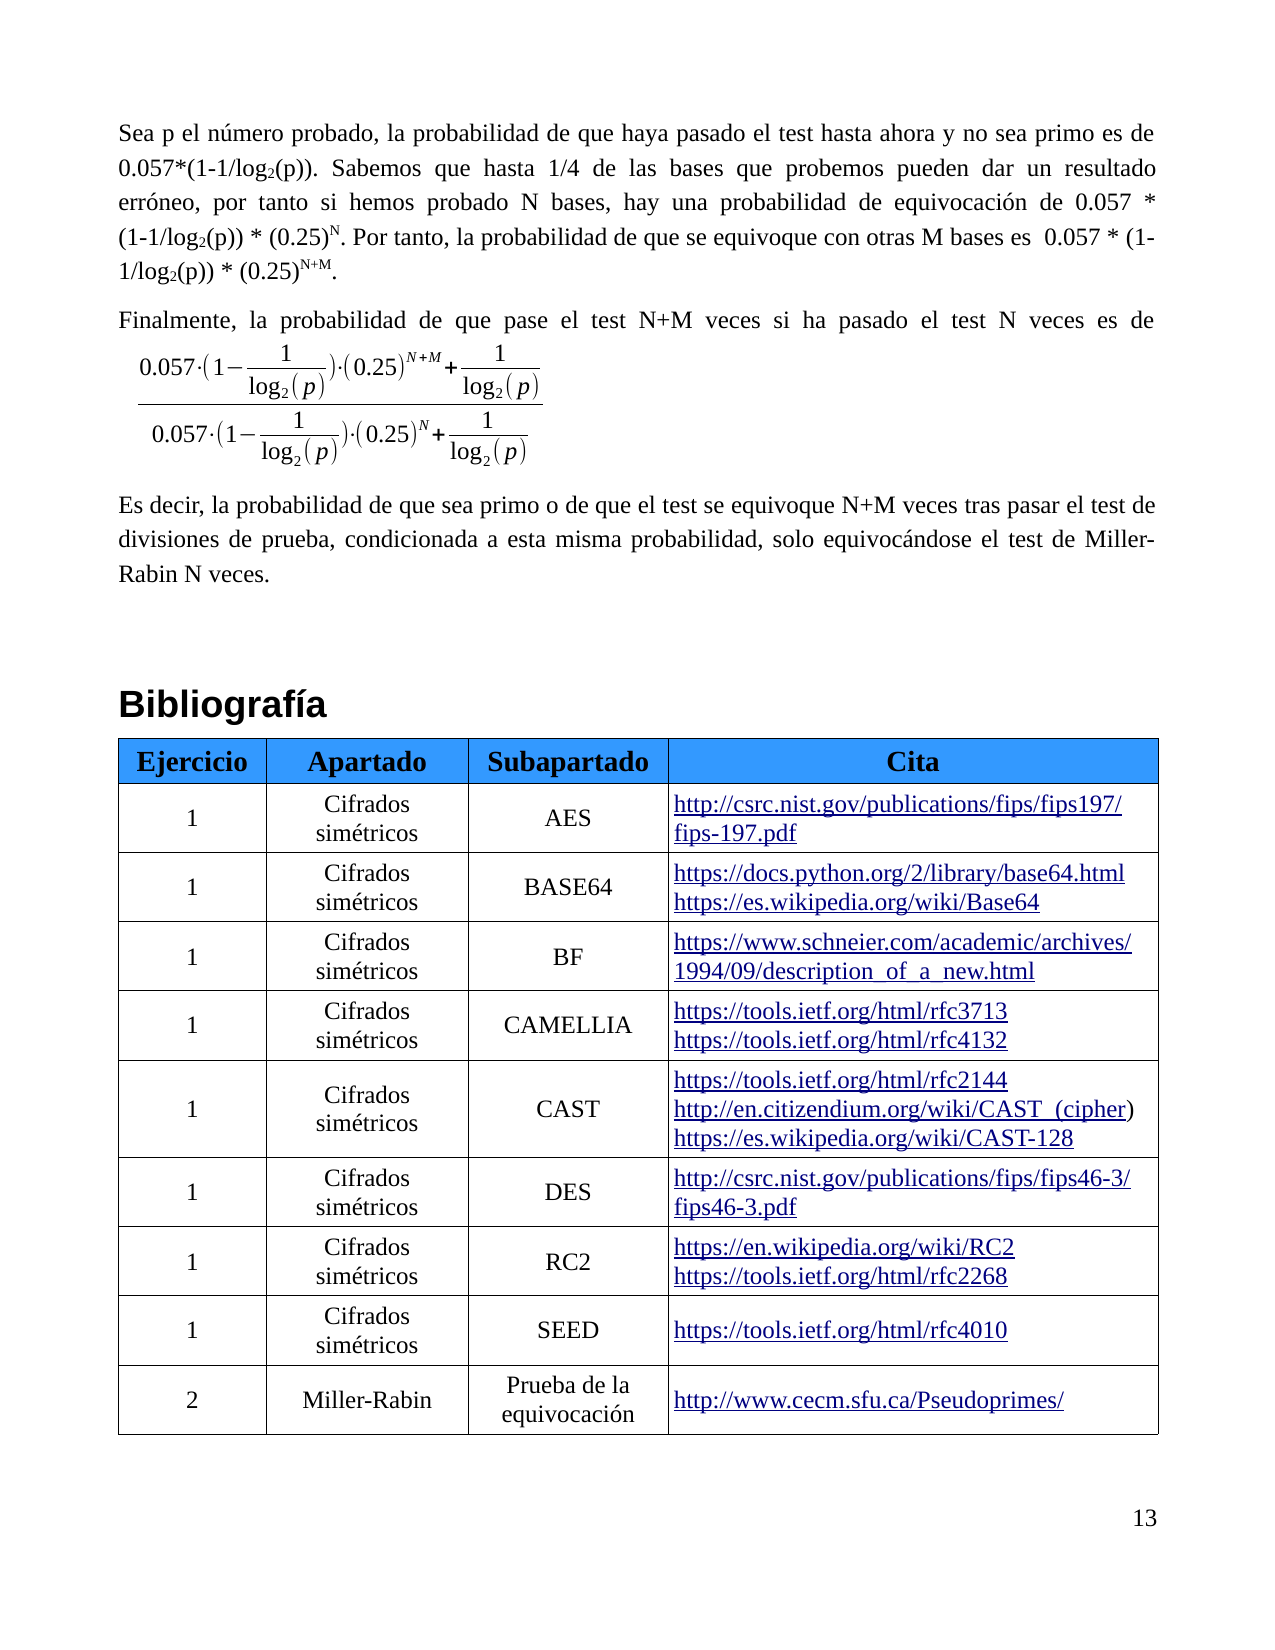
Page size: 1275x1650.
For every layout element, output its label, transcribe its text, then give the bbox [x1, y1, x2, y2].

table_cell 1 [119, 853, 266, 921]
table_header Apartado [267, 739, 468, 783]
table_cell https://tools.ietf.org/html/rfc3713 https://tools.ietf.org/html/rfc4132 [669, 991, 1158, 1059]
table_cell 1 [119, 1227, 266, 1295]
table_cell Cifrados simétricos [267, 1061, 468, 1157]
table_cell DES [469, 1158, 668, 1226]
table_cell http://csrc.nist.gov/publications/fips/fips46-3/fips46-3.pdf [669, 1158, 1158, 1226]
table_cell 1 [119, 991, 266, 1059]
text Es decir, la probabilidad de que sea primo o de que el test se equivoque N+M veces tras pasar el test de divisiones de prueba, condicionada a esta misma probabilidad, solo equivocándose el test de Miller-Rabin N veces. [118, 490, 1157, 588]
table_cell SEED [469, 1296, 668, 1364]
table_cell https://docs.python.org/2/library/base64.html https://es.wikipedia.org/wiki/Base64 [669, 853, 1158, 921]
table_cell http://www.cecm.sfu.ca/Pseudoprimes/ [669, 1366, 1158, 1433]
table_cell Prueba de la equivocación [469, 1366, 668, 1433]
table_cell RC2 [469, 1227, 668, 1295]
table_header Ejercicio [119, 739, 266, 783]
table_cell Cifrados simétricos [267, 784, 468, 852]
table_cell Cifrados simétricos [267, 922, 468, 990]
table_cell 1 [119, 922, 266, 990]
table_cell http://csrc.nist.gov/publications/fips/fips197/fips-197.pdf [669, 784, 1158, 852]
table_cell 1 [119, 1296, 266, 1364]
table_cell 2 [119, 1366, 266, 1433]
table_cell Cifrados simétricos [267, 853, 468, 921]
table_cell 1 [119, 1061, 266, 1157]
table_cell BASE64 [469, 853, 668, 921]
subtitle Bibliografía [118, 682, 1157, 726]
table_cell CAST [469, 1061, 668, 1157]
table_cell https://www.schneier.com/academic/archives/1994/09/description_of_a_new.html [669, 922, 1158, 990]
table_header Cita [669, 739, 1158, 783]
table_cell AES [469, 784, 668, 852]
table_cell BF [469, 922, 668, 990]
table_cell 1 [119, 1158, 266, 1226]
table_cell https://tools.ietf.org/html/rfc2144 http://en.citizendium.org/wiki/CAST_(cipher) https://es.wikipedia.org/wiki/CAST-128 [669, 1061, 1158, 1157]
table_cell Miller-Rabin [267, 1366, 468, 1433]
table_cell Cifrados simétricos [267, 1158, 468, 1226]
table_cell CAMELLIA [469, 991, 668, 1059]
text Finalmente, la probabilidad de que pase el test N+M veces si ha pasado el test N veces es de [118, 305, 1157, 469]
table_cell Cifrados simétricos [267, 1296, 468, 1364]
table_cell Cifrados simétricos [267, 1227, 468, 1295]
text Sea p el número probado, la probabilidad de que haya pasado el test hasta ahora y no sea primo es de 0.057*(1-1/log2(p)). Sabemos que hasta 1/4 de las bases que probemos pueden dar un resultado erróneo, por tanto si hemos probado N bases, hay una probabilidad de equivocación de 0.057 * (1-1/log2(p)) * (0.25)N. Por tanto, la probabilidad de que se equivoque con otras M bases es 0.057 * (1-1/log2(p)) * (0.25)N+M. [118, 118, 1157, 285]
table_cell https://tools.ietf.org/html/rfc4010 [669, 1296, 1158, 1364]
table_cell Cifrados simétricos [267, 991, 468, 1059]
table_cell https://en.wikipedia.org/wiki/RC2 https://tools.ietf.org/html/rfc2268 [669, 1227, 1158, 1295]
table_cell 1 [119, 784, 266, 852]
table_header Subapartado [469, 739, 668, 783]
